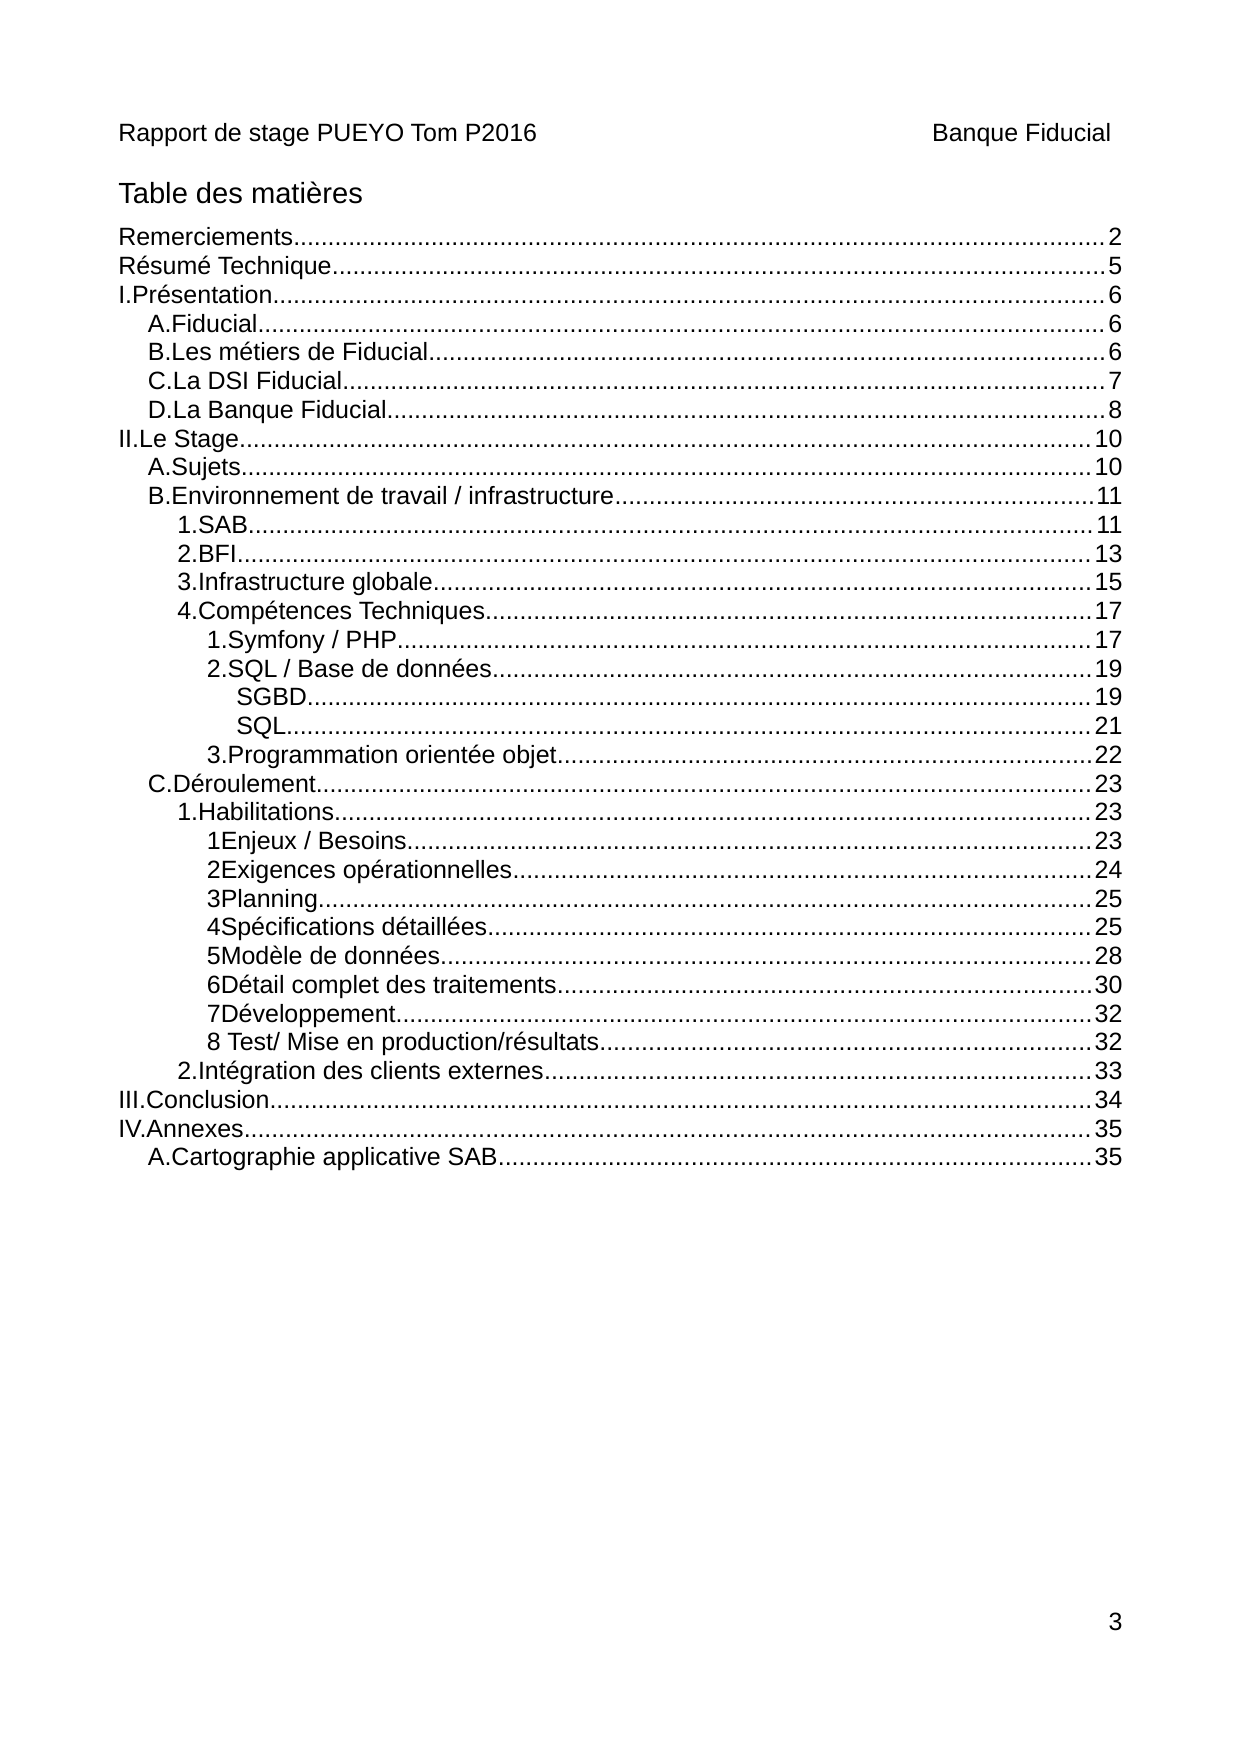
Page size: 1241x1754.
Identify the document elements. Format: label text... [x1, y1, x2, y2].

text A.Fiducial 6 [148, 309, 1122, 337]
text 3.Programmation orientée objet 22 [207, 740, 1122, 769]
text 5Modèle de données 28 [207, 941, 1122, 970]
text 4Spécifications détaillées 25 [207, 912, 1122, 941]
text 1.Habilitations 23 [177, 797, 1122, 826]
text A.Cartographie applicative SAB 35 [148, 1142, 1122, 1171]
text 7Développement 32 [207, 999, 1122, 1027]
text 6Détail complet des traitements 30 [207, 970, 1122, 999]
text B.Environnement de travail / infrastructure 11 [148, 481, 1122, 510]
text III.Conclusion 34 [118, 1085, 1122, 1114]
text 1.SAB 11 [177, 510, 1122, 539]
text D.La Banque Fiducial 8 [148, 395, 1122, 424]
subtitle Table des matières [118, 176, 1122, 210]
text 2.Intégration des clients externes 33 [177, 1056, 1122, 1085]
text 2Exigences opérationnelles 24 [207, 855, 1122, 884]
text 3Planning 25 [207, 884, 1122, 912]
text A.Sujets 10 [148, 452, 1122, 481]
text 2.SQL / Base de données 19 [207, 654, 1122, 682]
text II.Le Stage 10 [118, 424, 1122, 452]
text 1Enjeux / Besoins 23 [207, 826, 1122, 855]
text C.Déroulement 23 [148, 769, 1122, 797]
text 8 Test/ Mise en production/résultats 32 [207, 1027, 1122, 1056]
text 1.Symfony / PHP 17 [207, 625, 1122, 654]
text IV.Annexes 35 [118, 1114, 1122, 1142]
text 4.Compétences Techniques 17 [177, 596, 1122, 625]
text Résumé Technique 5 [118, 251, 1122, 280]
text C.La DSI Fiducial 7 [148, 366, 1122, 395]
text 2.BFI 13 [177, 539, 1122, 567]
text 3.Infrastructure globale 15 [177, 567, 1122, 596]
text Remerciements 2 [118, 222, 1122, 251]
text B.Les métiers de Fiducial 6 [148, 337, 1122, 366]
text SQL 21 [236, 711, 1122, 740]
text SGBD 19 [236, 682, 1122, 711]
text I.Présentation 6 [118, 280, 1122, 309]
